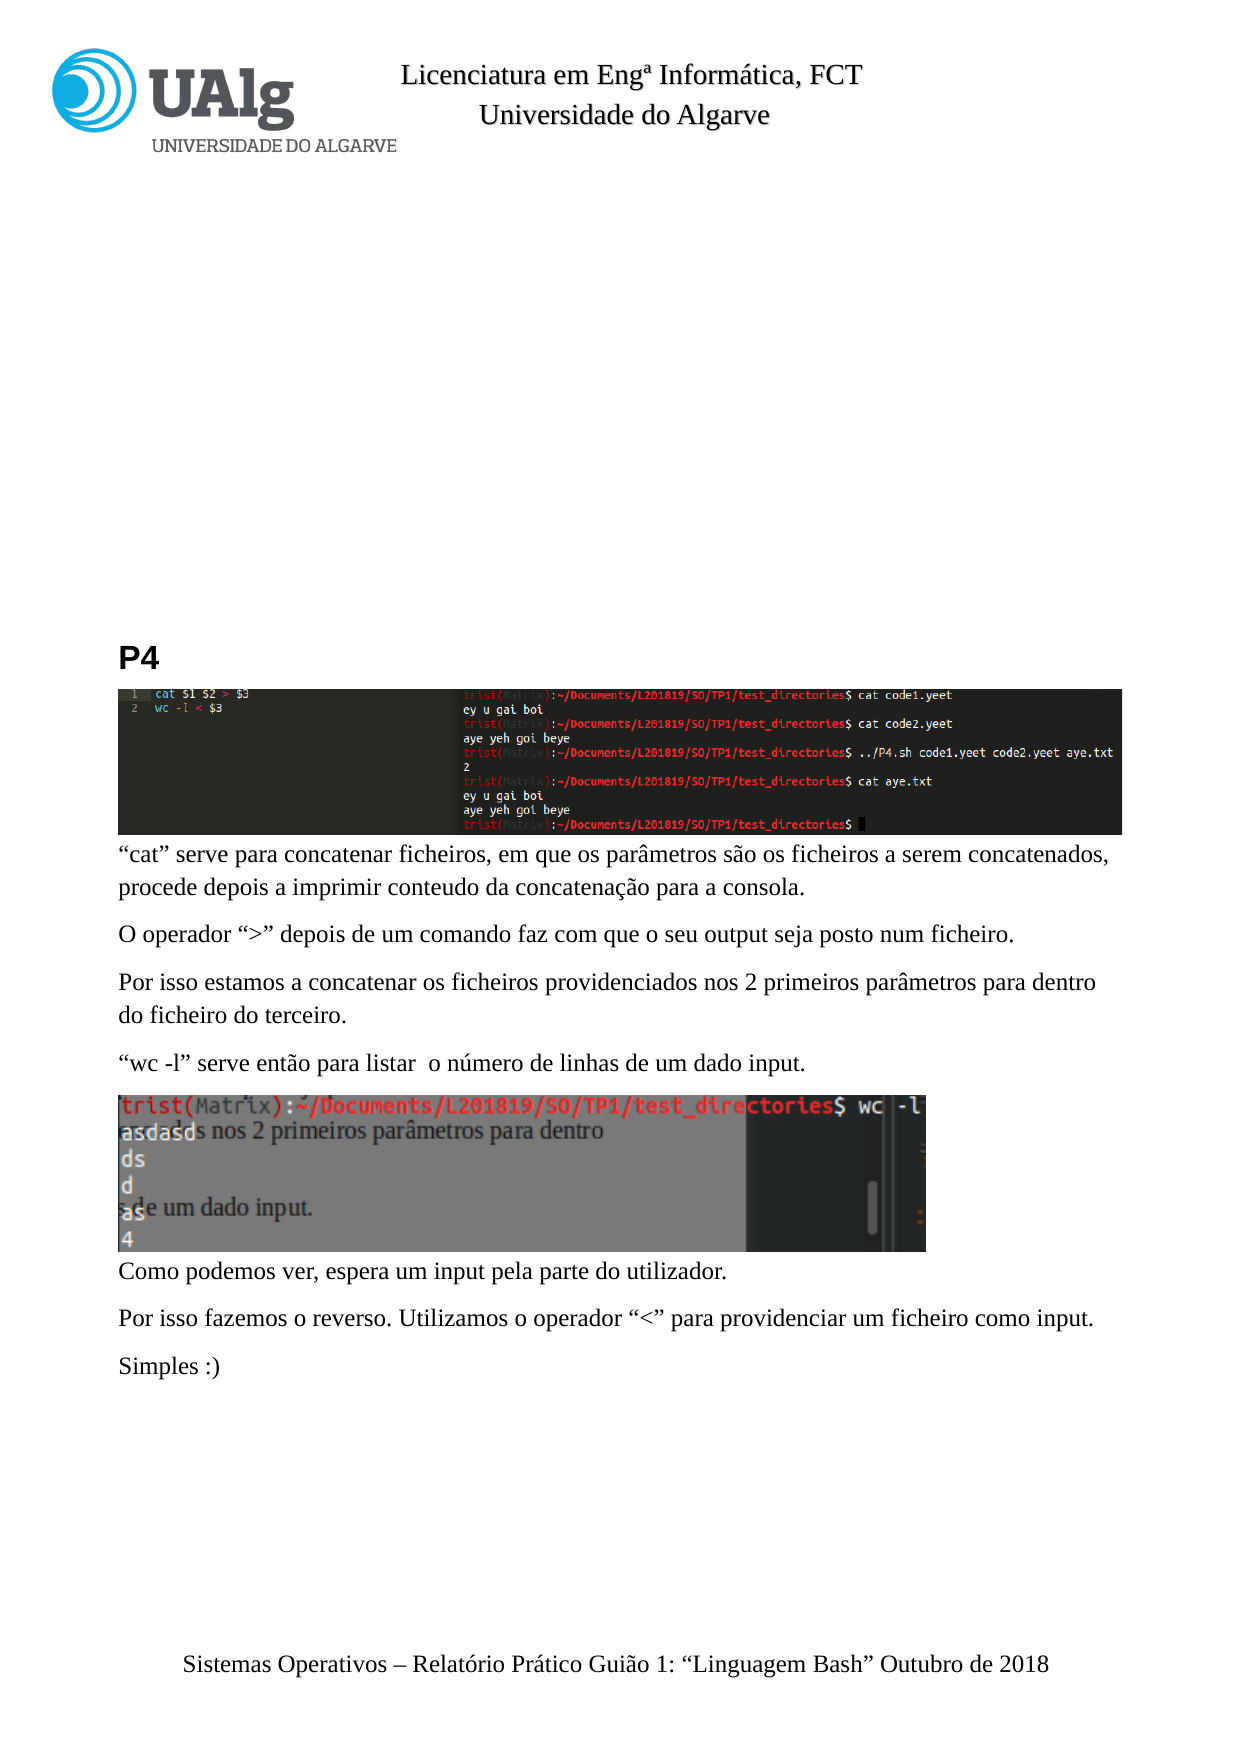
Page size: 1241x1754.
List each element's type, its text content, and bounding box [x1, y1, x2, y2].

subtitle P4 [118, 638, 1122, 677]
text “cat” serve para concatenar ficheiros, em que os parâmetros são os ficheiros a serem concatenados, procede depois a imprimir conteudo da concatenação para a consola. [118, 835, 1122, 901]
picture [40, 36, 397, 153]
text Por isso estamos a concatenar os ficheiros providenciados nos 2 primeiros parâmetros para dentro do ficheiro do terceiro. [118, 967, 1122, 1029]
text Por isso fazemos o reverso. Utilizamos o operador “<” para providenciar um ficheiro como input. [118, 1303, 1122, 1332]
picture [118, 1095, 926, 1252]
text Simples :) [118, 1351, 1122, 1380]
picture [118, 689, 1123, 835]
text O operador “>” depois de um comando faz com que o seu output seja posto num ficheiro. [118, 919, 1122, 948]
text “wc -l” serve então para listar o número de linhas de um dado input. [118, 1048, 1122, 1077]
text Como podemos ver, espera um input pela parte do utilizador. [118, 1252, 1122, 1285]
